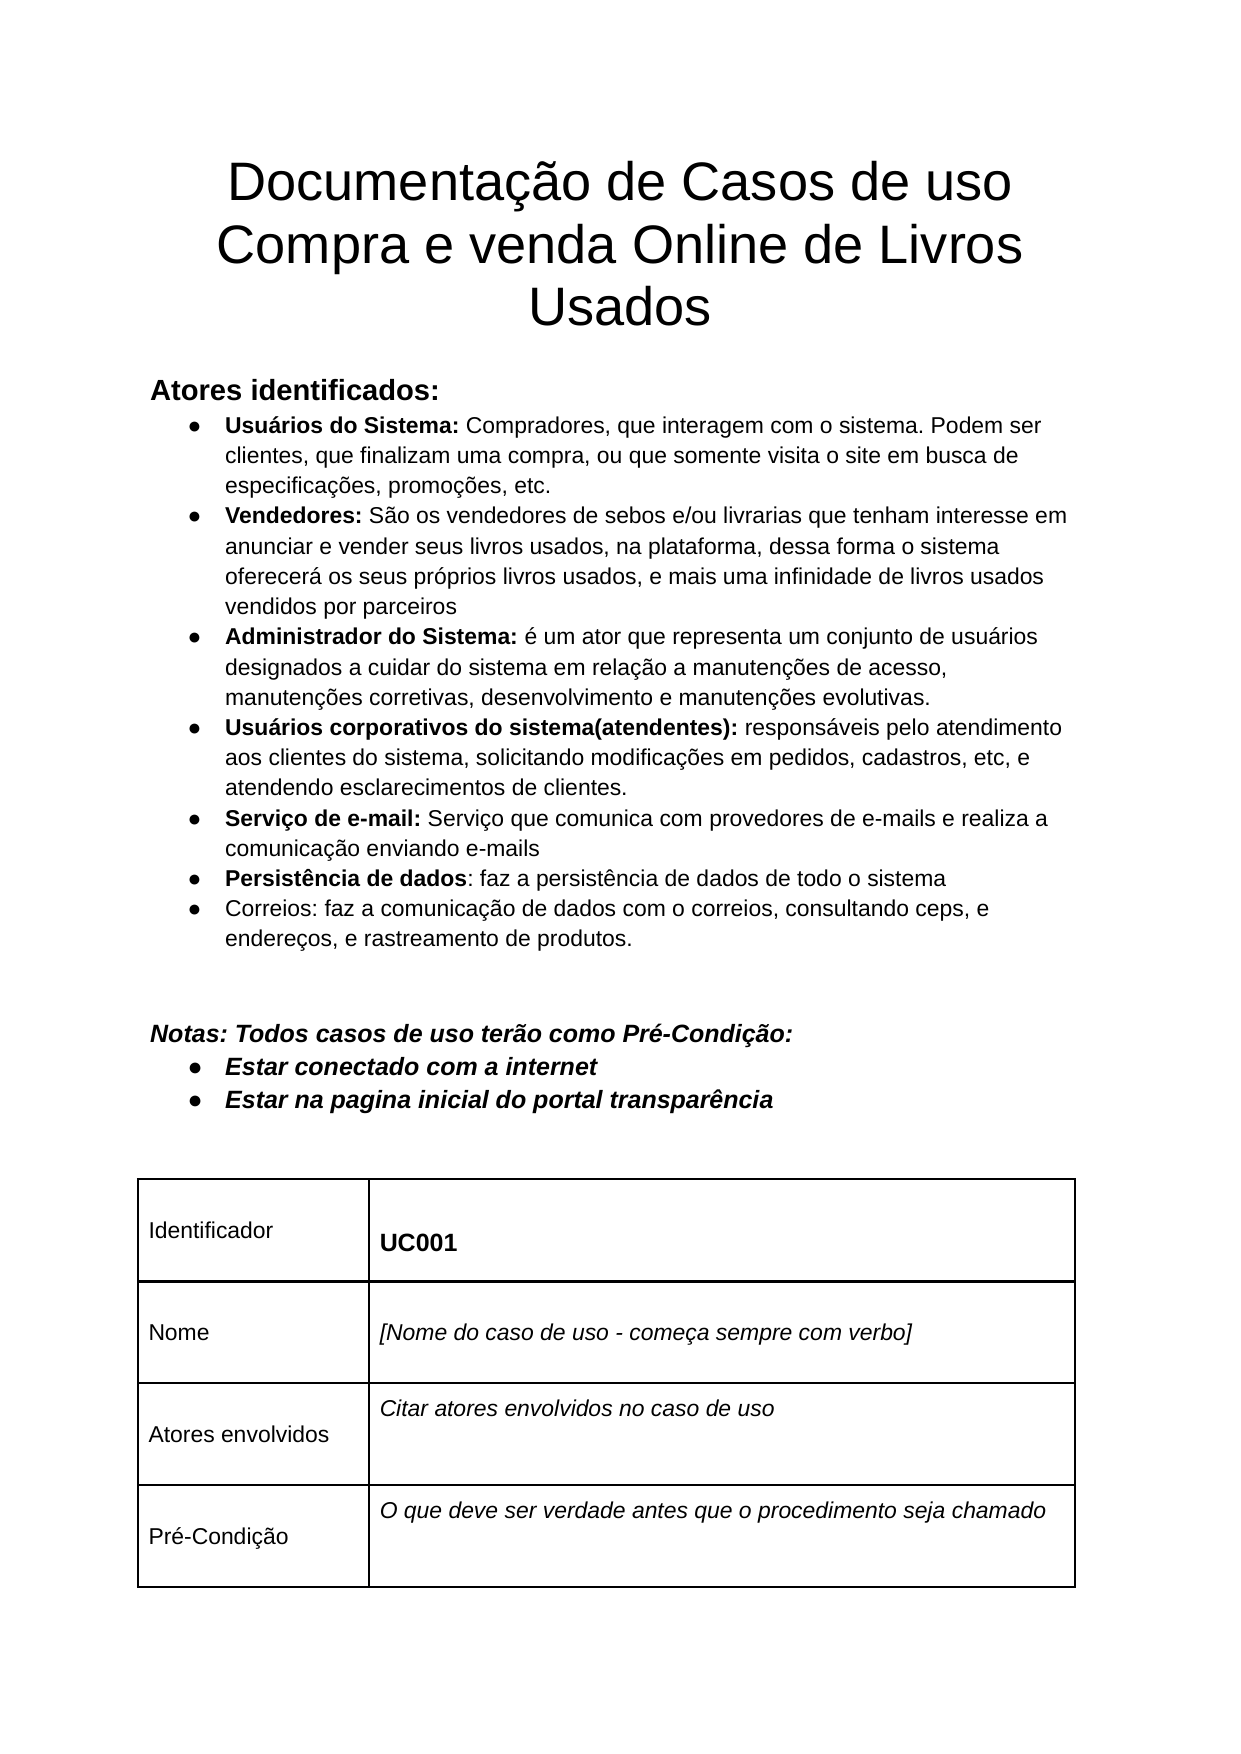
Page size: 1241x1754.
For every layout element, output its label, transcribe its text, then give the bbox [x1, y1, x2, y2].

list Persistência de dados: faz a persistência de dados de todo o sistema [187, 865, 1090, 891]
table_cell O que deve ser verdade antes que o procedimento seja chamado [370, 1486, 1074, 1586]
list Estar na pagina inicial do portal transparência [187, 1085, 1090, 1114]
list Usuários corporativos do sistema(atendentes): responsáveis pelo atendimento aos clientes do sistema, solicitando modificações em pedidos, cadastros, etc, e atendendo esclarecimentos de clientes. [187, 714, 1090, 801]
table_cell Pré-Condição [139, 1486, 368, 1586]
table_cell Citar atores envolvidos no caso de uso [370, 1384, 1074, 1484]
title Documentação de Casos de uso Compra e venda Online de Livros Usados [150, 150, 1090, 337]
text Atores identificados: [150, 373, 1090, 407]
table_cell Atores envolvidos [139, 1384, 368, 1484]
list Serviço de e-mail: Serviço que comunica com provedores de e-mails e realiza a comunicação enviando e-mails [187, 804, 1090, 861]
table_header UC001 [370, 1180, 1074, 1280]
table_header Identificador [139, 1180, 368, 1280]
list Vendedores: São os vendedores de sebos e/ou livrarias que tenham interesse em anunciar e vender seus livros usados, na plataforma, dessa forma o sistema oferecerá os seus próprios livros usados, e mais uma infinidade de livros usados vendidos por parceiros [187, 502, 1090, 619]
table_cell [Nome do caso de uso - começa sempre com verbo] [370, 1283, 1074, 1382]
text Notas: Todos casos de uso terão como Pré-Condição: [150, 1019, 1090, 1048]
list Correios: faz a comunicação de dados com o correios, consultando ceps, e endereços, e rastreamento de produtos. [187, 895, 1090, 952]
table_cell Nome [139, 1283, 368, 1382]
list Estar conectado com a internet [187, 1052, 1090, 1081]
list Usuários do Sistema: Compradores, que interagem com o sistema. Podem ser clientes, que finalizam uma compra, ou que somente visita o site em busca de especificações, promoções, etc. [187, 412, 1090, 499]
list Administrador do Sistema: é um ator que representa um conjunto de usuários designados a cuidar do sistema em relação a manutenções de acesso, manutenções corretivas, desenvolvimento e manutenções evolutivas. [187, 623, 1090, 710]
